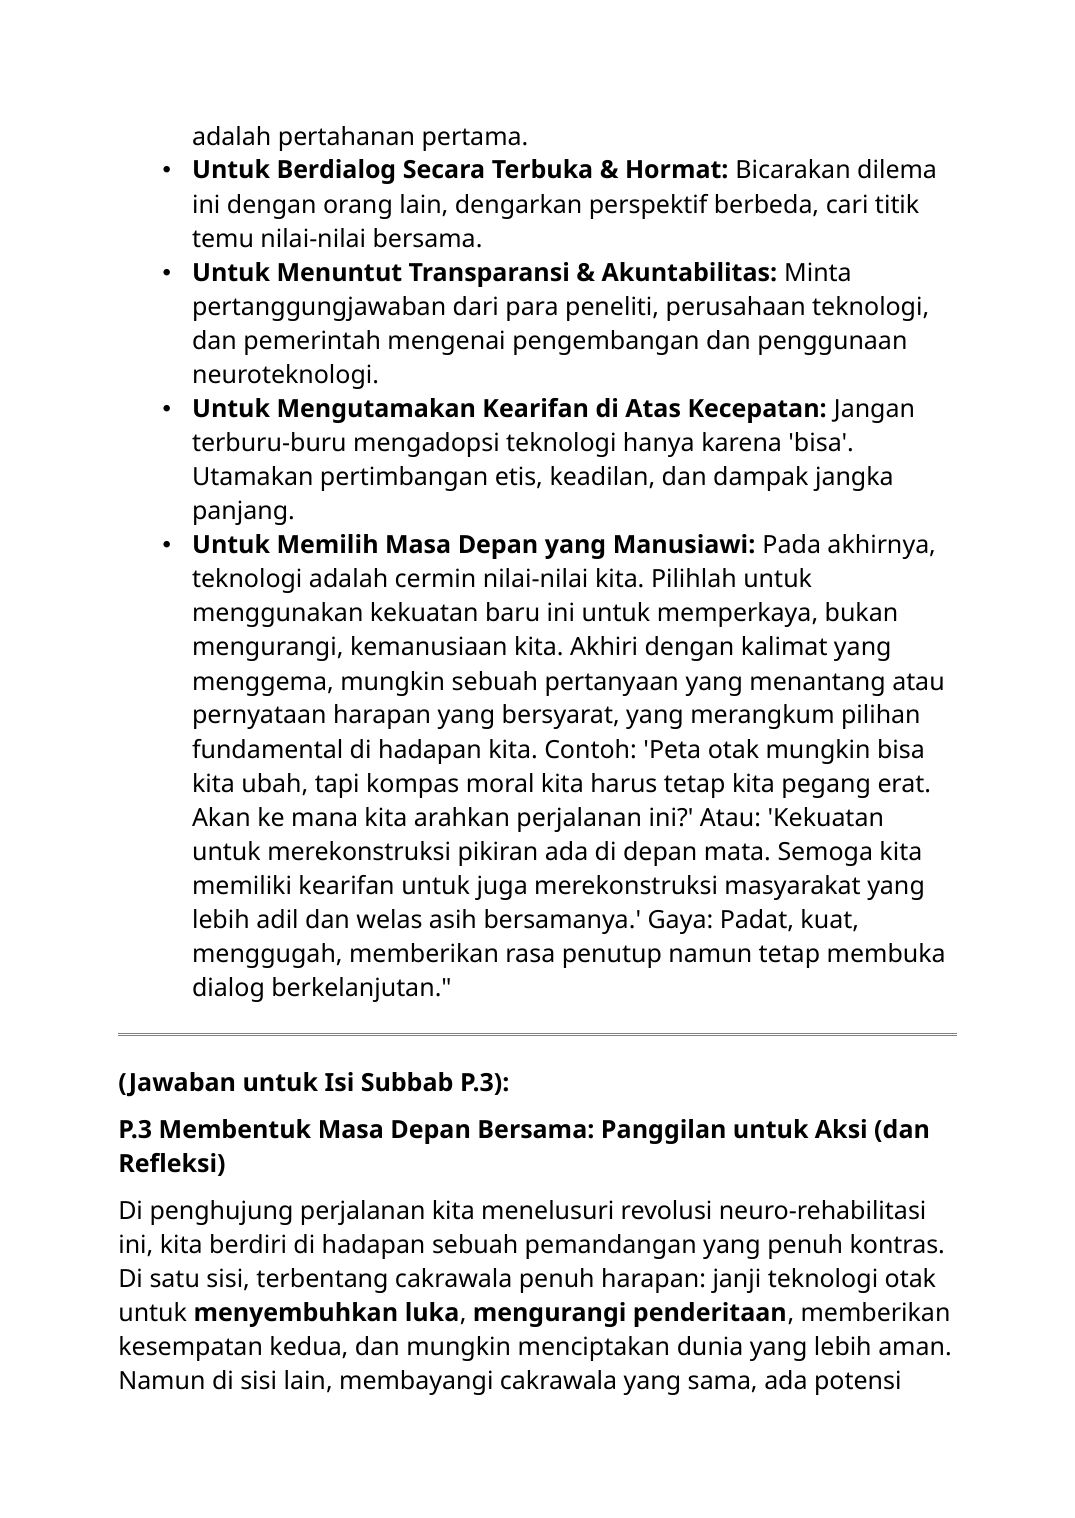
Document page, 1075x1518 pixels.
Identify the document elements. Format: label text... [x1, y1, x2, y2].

list Untuk Memilih Masa Depan yang Manusiawi: Pada akhirnya, teknologi adalah cermin nilai-nilai kita. Pilihlah untuk menggunakan kekuatan baru ini untuk memperkaya, bukan mengurangi, kemanusiaan kita. Akhiri dengan kalimat yang menggema, mungkin sebuah pertanyaan yang menantang atau pernyataan harapan yang bersyarat, yang merangkum pilihan fundamental di hadapan kita. Contoh: 'Peta otak mungkin bisa kita ubah, tapi kompas moral kita harus tetap kita pegang erat. Akan ke mana kita arahkan perjalanan ini?' Atau: 'Kekuatan untuk merekonstruksi pikiran ada di depan mata. Semoga kita memiliki kearifan untuk juga merekonstruksi masyarakat yang lebih adil dan welas asih bersamanya.' Gaya: Padat, kuat, menggugah, memberikan rasa penutup namun tetap membuka dialog berkelanjutan." [162, 527, 957, 1004]
list Untuk Mengutamakan Kearifan di Atas Kecepatan: Jangan terburu-buru mengadopsi teknologi hanya karena 'bisa'. Utamakan pertimbangan etis, keadilan, dan dampak jangka panjang. [162, 391, 957, 527]
text P.3 Membentuk Masa Depan Bersama: Panggilan untuk Aksi (dan Refleksi) [118, 1112, 957, 1180]
text Di penghujung perjalanan kita menelusuri revolusi neuro-rehabilitasi ini, kita berdiri di hadapan sebuah pemandangan yang penuh kontras. Di satu sisi, terbentang cakrawala penuh harapan: janji teknologi otak untuk menyembuhkan luka, mengurangi penderitaan, memberikan kesempatan kedua, dan mungkin menciptakan dunia yang lebih aman. Namun di sisi lain, membayangi cakrawala yang sama, ada potensi [118, 1192, 957, 1397]
text (Jawaban untuk Isi Subbab P.3): [118, 1065, 957, 1099]
list adalah pertahanan pertama. [162, 118, 957, 152]
list Untuk Menuntut Transparansi & Akuntabilitas: Minta pertanggungjawaban dari para peneliti, perusahaan teknologi, dan pemerintah mengenai pengembangan dan penggunaan neuroteknologi. [162, 254, 957, 391]
list Untuk Berdialog Secara Terbuka & Hormat: Bicarakan dilema ini dengan orang lain, dengarkan perspektif berbeda, cari titik temu nilai-nilai bersama. [162, 152, 957, 254]
